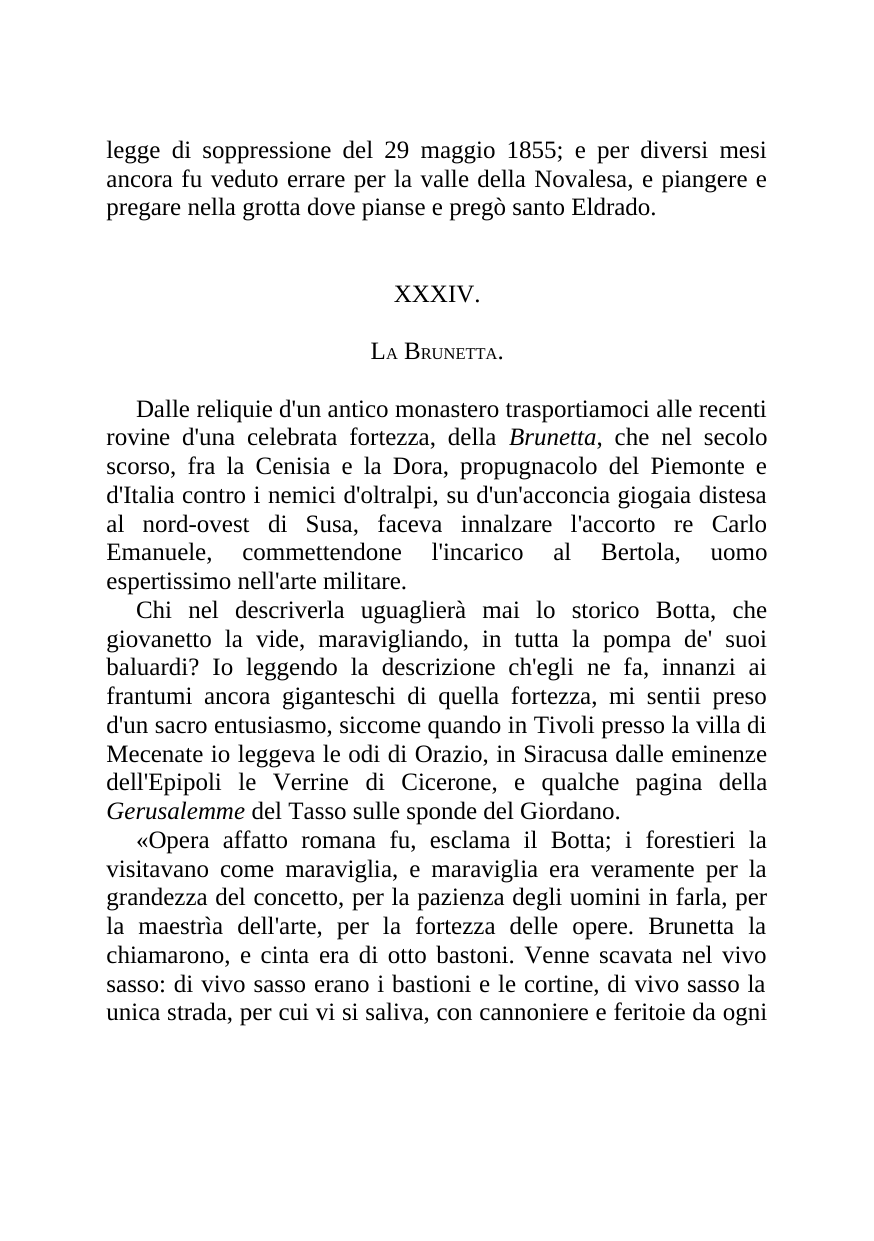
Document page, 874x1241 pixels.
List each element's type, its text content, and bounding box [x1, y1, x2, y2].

text Chi nel descriverla uguaglierà mai lo storico Botta, che giovanetto la vide, maravigliando, in tutta la pompa de' suoi baluardi? Io leggendo la descrizione ch'egli ne fa, innanzi ai frantumi ancora giganteschi di quella fortezza, mi sentii preso d'un sacro entusiasmo, siccome quando in Tivoli presso la villa di Mecenate io leggeva le odi di Orazio, in Siracusa dalle eminenze dell'Epipoli le Verrine di Cicerone, e qualche pagina della Gerusalemme del Tasso sulle sponde del Giordano. [106, 595, 768, 825]
text XXXIV. [106, 279, 768, 307]
text Dalle reliquie d'un antico monastero trasportiamoci alle recenti rovine d'una celebrata fortezza, della Brunetta, che nel secolo scorso, fra la Cenisia e la Dora, propugnacolo del Piemonte e d'Italia contro i nemici d'oltralpi, su d'un'acconcia giogaia distesa al nord-ovest di Susa, faceva innalzare l'accorto re Carlo Emanuele, commettendone l'incarico al Bertola, uomo espertissimo nell'arte militare. [106, 394, 768, 595]
text La Brunetta. [106, 336, 768, 365]
text legge di soppressione del 29 maggio 1855; e per diversi mesi ancora fu veduto errare per la valle della Novalesa, e piangere e pregare nella grotta dove pianse e pregò santo Eldrado. [106, 135, 768, 221]
text «Opera affatto romana fu, esclama il Botta; i forestieri la visitavano come maraviglia, e maraviglia era veramente per la grandezza del concetto, per la pazienza degli uomini in farla, per la maestrìa dell'arte, per la fortezza delle opere. Brunetta la chiamarono, e cinta era di otto bastoni. Venne scavata nel vivo sasso: di vivo sasso erano i bastioni e le cortine, di vivo sasso la unica strada, per cui vi si saliva, con cannoniere e feritoie da ogni [106, 825, 768, 1026]
